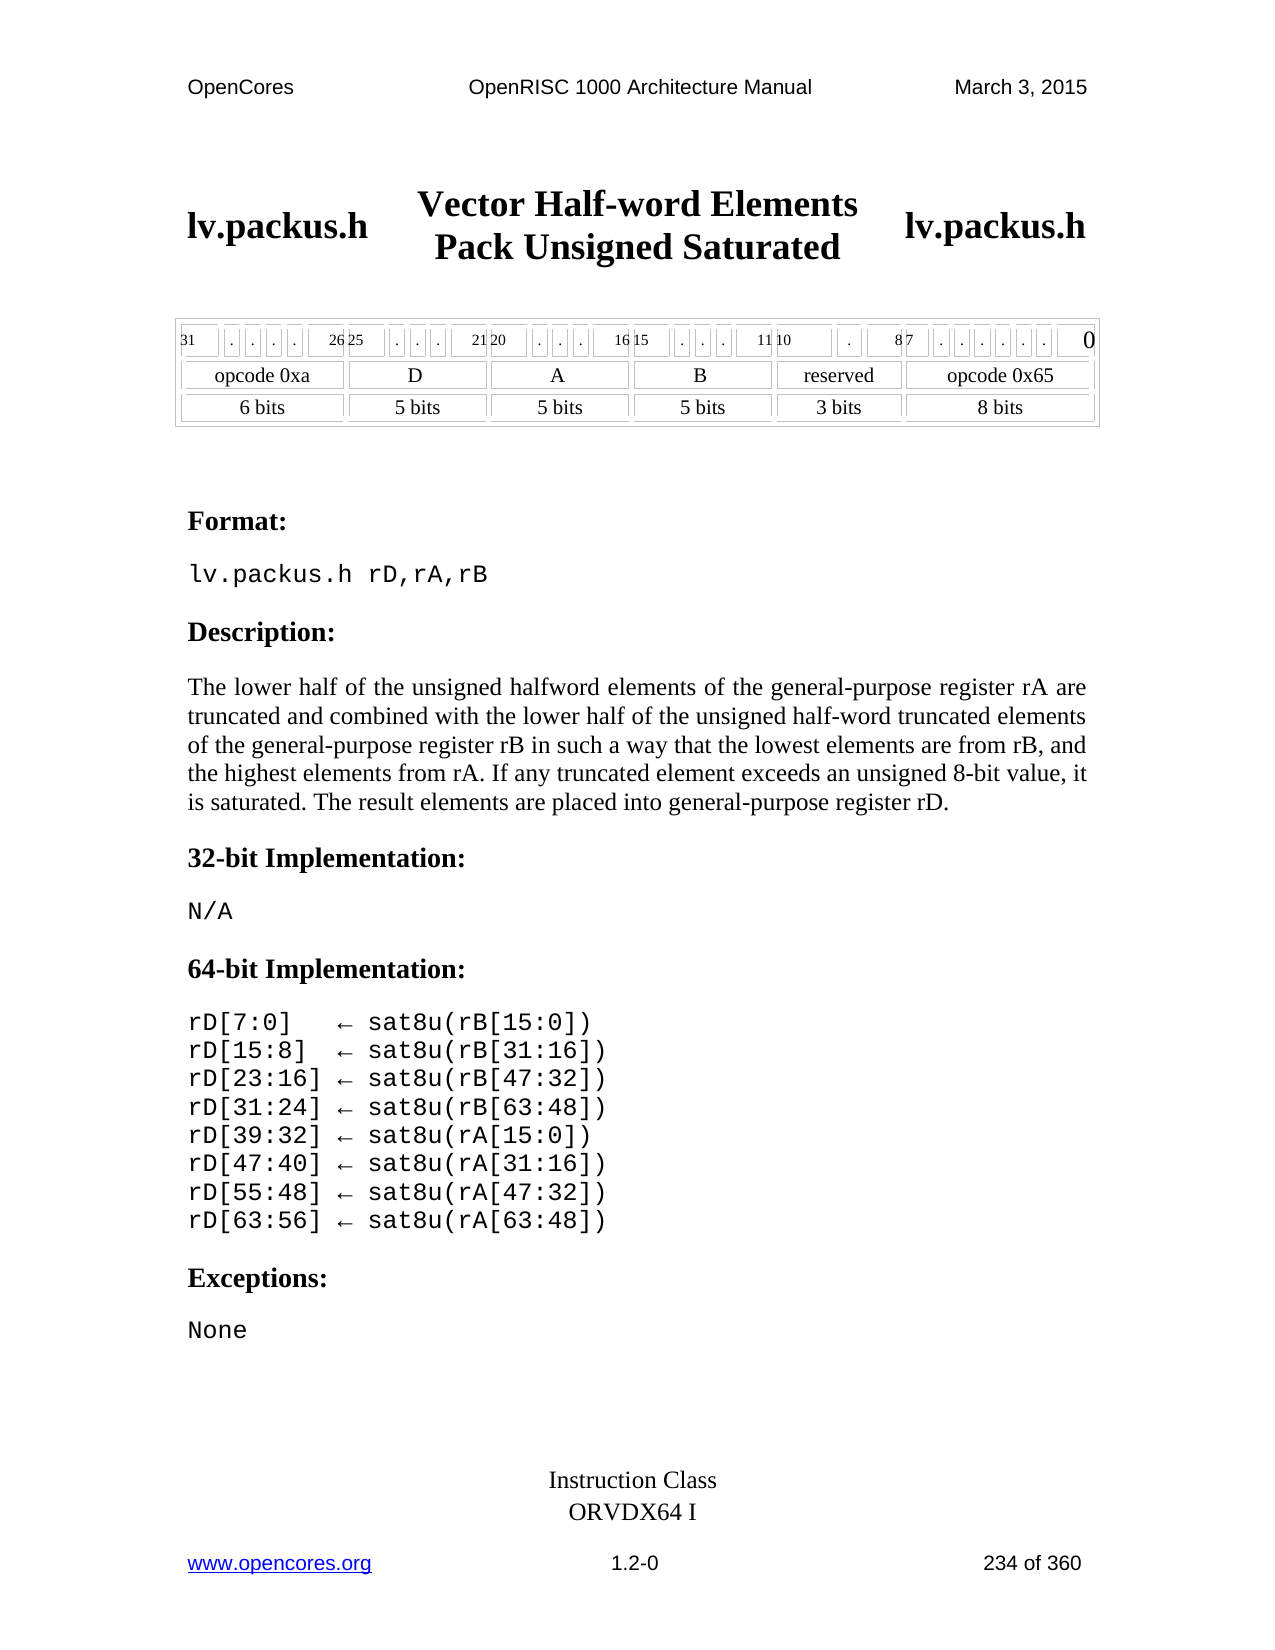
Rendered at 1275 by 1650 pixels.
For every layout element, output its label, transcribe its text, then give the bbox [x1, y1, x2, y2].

text The lower half of the unsigned halfword elements of the general-purpose register rA are truncated and combined with the lower half of the unsigned half-word truncated elements of the general-purpose register rB in such a way that the lowest elements are from rB, and the highest elements from rA. If any truncated element exceeds an unsigned 8-bit value, it is saturated. The result elements are placed into general-purpose register rD. [187, 672, 1087, 816]
text Exceptions: [187, 1261, 1087, 1293]
text None [187, 1318, 1087, 1346]
text 32-bit Implementation: [187, 841, 1087, 873]
text lv.packus.h rD,rA,rB [187, 561, 1087, 590]
text N/A [187, 898, 1087, 927]
text 64-bit Implementation: [187, 952, 1087, 984]
text Description: [187, 615, 1087, 647]
text rD[7:0] ← sat8u(rB[15:0]) rD[15:8] ← sat8u(rB[31:16]) rD[23:16] ← sat8u(rB[47:32]) rD[31:24] ← sat8u(rB[63:48]) rD[39:32] ← sat8u(rA[15:0]) rD[47:40] ← sat8u(rA[31:16]) rD[55:48] ← sat8u(rA[47:32]) rD[63:56] ← sat8u(rA[63:48]) [187, 1009, 1087, 1236]
text Format: [187, 504, 1087, 536]
